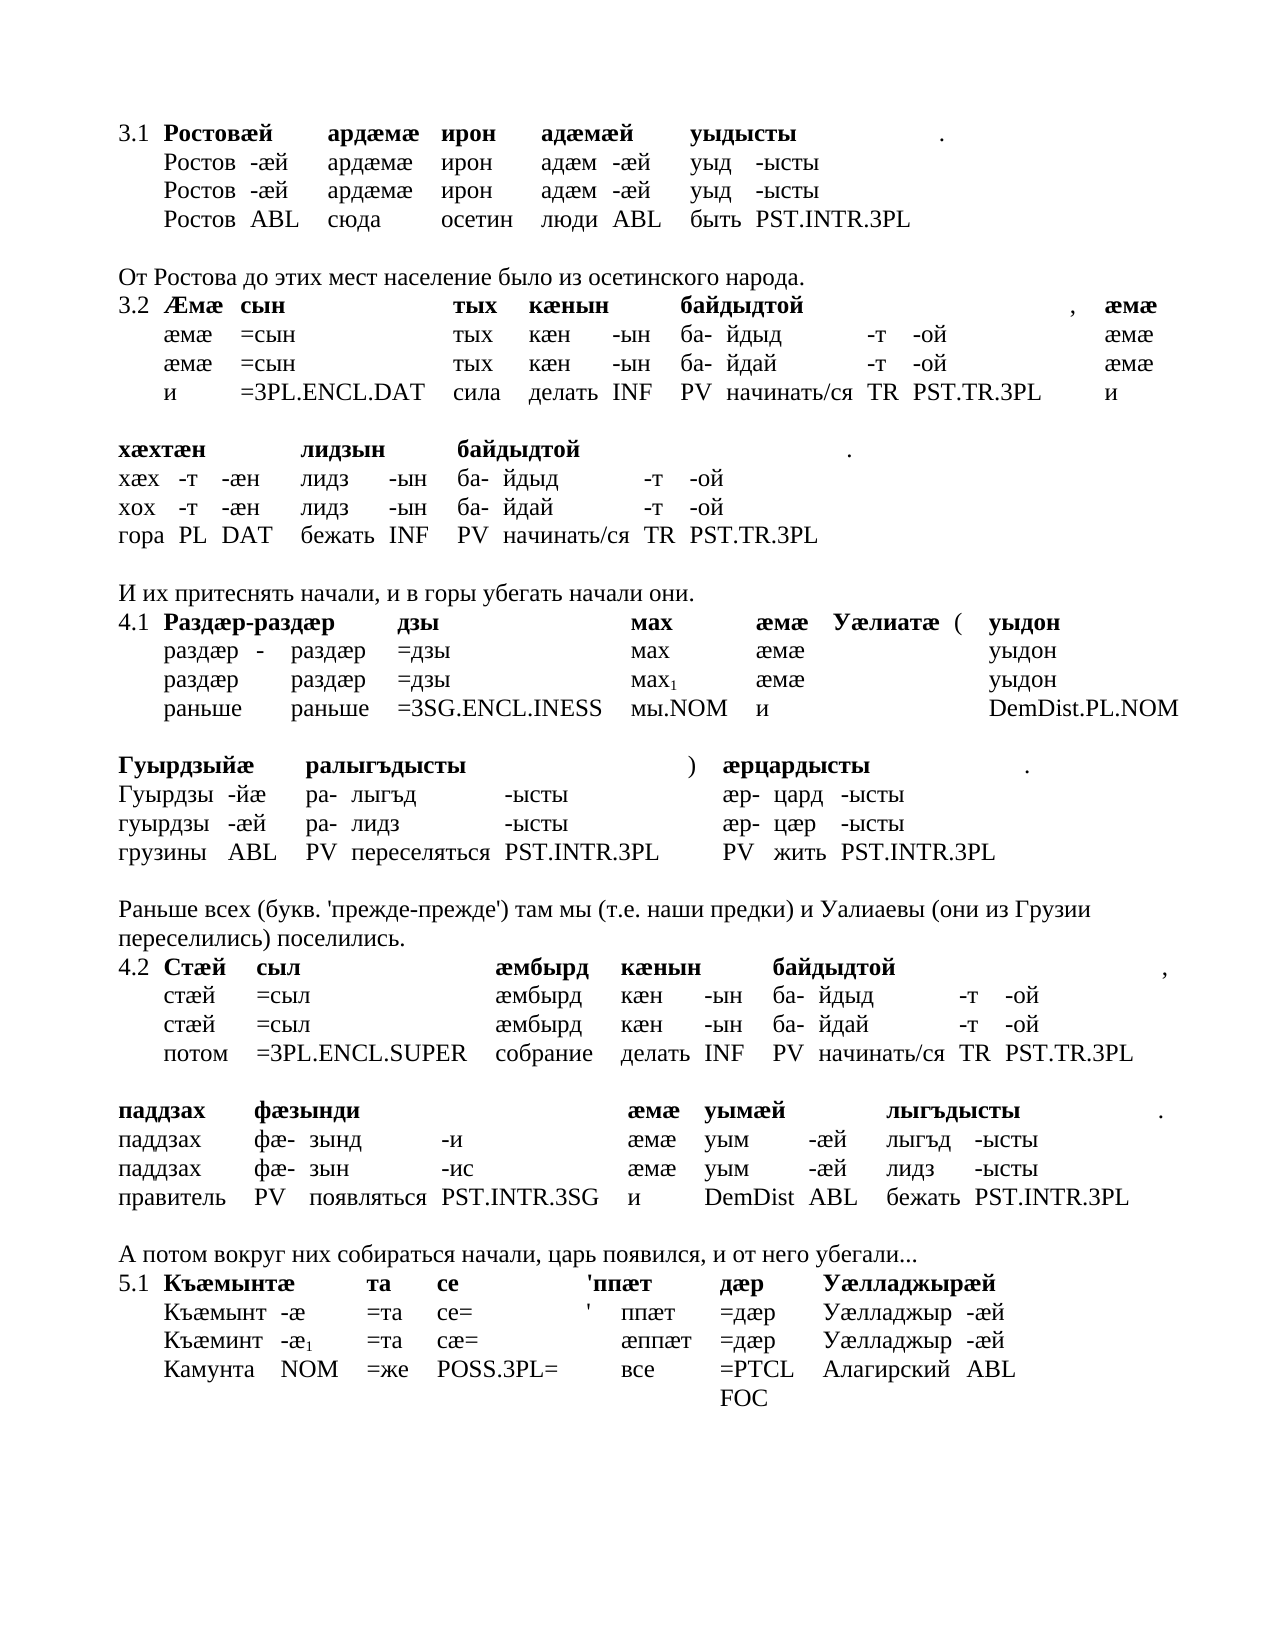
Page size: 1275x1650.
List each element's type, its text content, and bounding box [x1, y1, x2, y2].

text се= [437, 1297, 558, 1326]
text ардæмæ [327, 176, 413, 204]
text ирон [441, 147, 513, 176]
text раздæр [291, 636, 369, 664]
text Раздæр-раздæр [163, 607, 383, 636]
text =дзы [397, 636, 603, 664]
text -ысты [974, 1124, 1130, 1153]
text -ысты [841, 808, 996, 837]
text тых [453, 319, 501, 348]
text люди [541, 204, 598, 233]
text PST.TR.3PL [689, 521, 819, 549]
text -ой [1005, 1009, 1134, 1038]
text æмæ [756, 607, 819, 636]
text осетин [441, 204, 513, 233]
text сын [240, 291, 439, 319]
text кæн [621, 1009, 690, 1038]
text -æй [250, 147, 300, 176]
text =PTCL [719, 1354, 795, 1383]
text . [846, 434, 867, 463]
text =дзы [397, 664, 603, 693]
text уыд [690, 147, 742, 176]
text лыгъд [886, 1124, 961, 1153]
text уым [704, 1124, 794, 1153]
text , [1069, 291, 1091, 319]
text йдай [818, 1009, 945, 1038]
text уымæй [704, 1096, 872, 1124]
text PV [305, 837, 337, 866]
text . [939, 118, 960, 147]
text -æй [966, 1297, 1016, 1326]
text бежать [300, 521, 375, 549]
text NOM [280, 1354, 339, 1383]
text раздæр [163, 664, 242, 693]
text -ын [612, 348, 652, 377]
text =дæр [719, 1326, 795, 1354]
text -ысты [755, 176, 911, 204]
text йдай [726, 348, 853, 377]
text Раньше всех (букв. 'прежде-прежде') там мы (т.е. наши предки) и Уалиаевы (они из Грузии переселились) поселились. [118, 894, 1249, 952]
text TR [643, 521, 676, 549]
text мы.NOM [631, 693, 728, 722]
text . [1158, 1096, 1179, 1124]
text 4.1 [118, 607, 149, 636]
text и [163, 377, 212, 406]
text начинать/ся [818, 1038, 945, 1067]
text PST.TR.3PL [913, 377, 1042, 406]
text æмбырд [495, 952, 607, 981]
text -ой [689, 492, 819, 521]
text лидз [300, 463, 375, 492]
text Гуырдзы [118, 779, 214, 808]
text PV [457, 521, 489, 549]
text =же [366, 1354, 409, 1383]
text æмæ [163, 319, 212, 348]
text -æй [966, 1326, 1016, 1354]
text æмæ [756, 664, 805, 693]
text -æ [280, 1297, 339, 1326]
text делать [528, 377, 598, 406]
text -ой [1005, 981, 1134, 1009]
text гора [118, 521, 164, 549]
text æмбырд [495, 1009, 593, 1038]
text -ын [389, 463, 429, 492]
text и [627, 1182, 676, 1211]
text ба- [457, 463, 489, 492]
text собрание [495, 1038, 593, 1067]
text -ой [913, 319, 1042, 348]
text -и [441, 1124, 599, 1153]
text =3PL.ENCL.DAT [240, 377, 425, 406]
text мах [631, 636, 728, 664]
text фæзынди [254, 1096, 613, 1124]
text хæх [118, 463, 164, 492]
text лыгъдысты [886, 1096, 1144, 1124]
text ABL [612, 204, 662, 233]
text Ростовæй [163, 118, 314, 147]
text INF [704, 1038, 744, 1067]
text байдыдтой [772, 952, 1148, 981]
text уым [704, 1153, 794, 1182]
text æр- [722, 808, 760, 837]
text ба- [680, 319, 712, 348]
text ралыгъдысты [305, 751, 674, 779]
text паддзах [118, 1096, 240, 1124]
text -т [959, 1009, 991, 1038]
text INF [389, 521, 429, 549]
text ) [688, 751, 709, 779]
text лыгъд [351, 779, 491, 808]
text ппæт [621, 1297, 692, 1326]
text Ӕмæ [163, 291, 226, 319]
text =сын [240, 348, 425, 377]
text PL [178, 521, 208, 549]
text æр- [722, 779, 760, 808]
text дзы [397, 607, 617, 636]
text фæ- [254, 1153, 295, 1182]
text ба- [680, 348, 712, 377]
text -ын [704, 1009, 744, 1038]
text раньше [291, 693, 369, 722]
text кæнын [621, 952, 758, 981]
text уыд [690, 176, 742, 204]
text ардæмæ [327, 147, 413, 176]
text хæхтæн [118, 434, 287, 463]
text цард [774, 779, 827, 808]
text æмæ [163, 348, 212, 377]
text потом [163, 1038, 228, 1067]
text сила [453, 377, 501, 406]
text раздæр [291, 664, 369, 693]
text ардæмæ [327, 118, 427, 147]
text та [366, 1268, 423, 1297]
text кæнын [528, 291, 666, 319]
text PV [680, 377, 712, 406]
text -ын [389, 492, 429, 521]
text æмæ [627, 1096, 690, 1124]
text стæй [163, 981, 228, 1009]
text мах [631, 607, 742, 636]
text паддзах [118, 1153, 226, 1182]
text -т [867, 348, 899, 377]
text переселяться [351, 837, 491, 866]
text æрцардысты [722, 751, 1010, 779]
text -ысты [504, 808, 660, 837]
text и [1104, 377, 1154, 406]
text ба- [772, 981, 804, 1009]
text раньше [163, 693, 242, 722]
text -æй [612, 147, 662, 176]
text раздæр [163, 636, 242, 664]
text æмбырд [495, 981, 593, 1009]
text ABL [966, 1354, 1016, 1383]
text тых [453, 291, 515, 319]
text ба- [457, 492, 489, 521]
text æмæ [1104, 319, 1154, 348]
text Ростов [163, 176, 236, 204]
text ' [586, 1297, 607, 1326]
text грузины [118, 837, 214, 866]
text От Ростова до этих мест население было из осетинского народа. [118, 262, 1249, 291]
text PST.INTR.3PL [504, 837, 660, 866]
text паддзах [118, 1124, 226, 1153]
text кæн [528, 319, 598, 348]
text адæм [541, 147, 598, 176]
text лидзын [300, 434, 443, 463]
text POSS.3PL= [437, 1354, 558, 1383]
text все [621, 1354, 692, 1383]
text TR [959, 1038, 991, 1067]
text =та [366, 1326, 409, 1354]
text лидз [886, 1153, 961, 1182]
text ирон [441, 176, 513, 204]
text ба- [772, 1009, 804, 1038]
text =сыл [256, 981, 467, 1009]
text -æй [808, 1124, 858, 1153]
text делать [621, 1038, 690, 1067]
text DAT [221, 521, 273, 549]
text -т [867, 319, 899, 348]
text се [437, 1268, 572, 1297]
text -ысты [755, 147, 911, 176]
text И их притеснять начали, и в горы убегать начали они. [118, 578, 1249, 607]
text сюда [327, 204, 413, 233]
text , [1162, 952, 1183, 981]
text æмæ [627, 1124, 676, 1153]
text Уæлладжыр [822, 1297, 952, 1326]
text лидз [300, 492, 375, 521]
text æмæ [1104, 348, 1154, 377]
text Къæмынтæ [163, 1268, 353, 1297]
text ABL [808, 1182, 858, 1211]
text Ростов [163, 147, 236, 176]
text цæр [774, 808, 827, 837]
text TR [867, 377, 899, 406]
text PST.TR.3PL [1005, 1038, 1134, 1067]
text -т [643, 492, 676, 521]
text -æй [808, 1153, 858, 1182]
text сыл [256, 952, 481, 981]
text -ын [612, 319, 652, 348]
text PST.INTR.3PL [841, 837, 996, 866]
text -йæ [228, 779, 278, 808]
text ра- [305, 779, 337, 808]
text фæ- [254, 1124, 295, 1153]
text -т [178, 492, 208, 521]
text ABL [228, 837, 278, 866]
text DemDist.PL.NOM [989, 693, 1179, 722]
text PV [772, 1038, 804, 1067]
text æмæ [1104, 291, 1167, 319]
text зынд [309, 1124, 427, 1153]
text Уæлладжырæй [822, 1268, 1030, 1297]
text INF [612, 377, 652, 406]
text Уæлиатæ [832, 607, 940, 636]
text уыдон [989, 664, 1179, 693]
text -т [643, 463, 676, 492]
text Къæминт [163, 1326, 267, 1354]
text PST.INTR.3SG [441, 1182, 599, 1211]
text йдыд [818, 981, 945, 1009]
text Камунта [163, 1354, 267, 1383]
text жить [774, 837, 827, 866]
text -ысты [841, 779, 996, 808]
text появляться [309, 1182, 427, 1211]
text начинать/ся [726, 377, 853, 406]
text дæр [719, 1268, 809, 1297]
text -ысты [504, 779, 660, 808]
text тых [453, 348, 501, 377]
text -ой [913, 348, 1042, 377]
text Гуырдзыйæ [118, 751, 292, 779]
text -æй [228, 808, 278, 837]
text хох [118, 492, 164, 521]
text ра- [305, 808, 337, 837]
text правитель [118, 1182, 226, 1211]
text PST.INTR.3PL [974, 1182, 1130, 1211]
text æмæ [756, 636, 805, 664]
text уыдон [989, 636, 1179, 664]
text FOC [719, 1383, 809, 1412]
text Уæлладжыр [822, 1326, 952, 1354]
text начинать/ся [503, 521, 630, 549]
text йдыд [503, 463, 630, 492]
text байдыдтой [680, 291, 1056, 319]
text -ын [704, 981, 744, 1009]
text зын [309, 1153, 427, 1182]
text PV [254, 1182, 295, 1211]
text быть [690, 204, 742, 233]
text ирон [441, 118, 527, 147]
text -ис [441, 1153, 599, 1182]
text 5.1 [118, 1268, 149, 1297]
text Къæмынт [163, 1297, 267, 1326]
text йдыд [726, 319, 853, 348]
text йдай [503, 492, 630, 521]
text Стæй [163, 952, 242, 981]
text -æн [221, 463, 273, 492]
text и [756, 693, 805, 722]
text ( [954, 607, 975, 636]
text . [1024, 751, 1045, 779]
text -ой [689, 463, 819, 492]
text =та [366, 1297, 409, 1326]
text А потом вокруг них собираться начали, царь появился, и от него убегали... [118, 1239, 1249, 1268]
text Ростов [163, 204, 236, 233]
text 3.1 [118, 118, 149, 147]
text уыдысты [690, 118, 925, 147]
text бежать [886, 1182, 961, 1211]
text байдыдтой [457, 434, 832, 463]
text -æн [221, 492, 273, 521]
text гуырдзы [118, 808, 214, 837]
text лидз [351, 808, 491, 837]
text кæн [528, 348, 598, 377]
text -ысты [974, 1153, 1130, 1182]
text =3SG.ENCL.INESS [397, 693, 603, 722]
text кæн [621, 981, 690, 1009]
text -т [178, 463, 208, 492]
text æппæт [621, 1326, 692, 1354]
text 3.2 [118, 291, 149, 319]
text 'ппæт [586, 1268, 706, 1297]
text стæй [163, 1009, 228, 1038]
text =сыл [256, 1009, 467, 1038]
text =сын [240, 319, 425, 348]
text -æй [612, 176, 662, 204]
text -æй [250, 176, 300, 204]
text =3PL.ENCL.SUPER [256, 1038, 467, 1067]
text -æ1 [280, 1326, 339, 1354]
text адæмæй [541, 118, 676, 147]
text DemDist [704, 1182, 794, 1211]
text æмæ [627, 1153, 676, 1182]
text Алагирский [822, 1354, 952, 1383]
text уыдон [989, 607, 1193, 636]
text 4.2 [118, 952, 149, 981]
text мах1 [631, 664, 728, 693]
text адæм [541, 176, 598, 204]
text ABL [250, 204, 300, 233]
text =дæр [719, 1297, 795, 1326]
text сæ= [437, 1326, 558, 1354]
text - [256, 636, 277, 664]
text PST.INTR.3PL [755, 204, 911, 233]
text PV [722, 837, 760, 866]
text -т [959, 981, 991, 1009]
